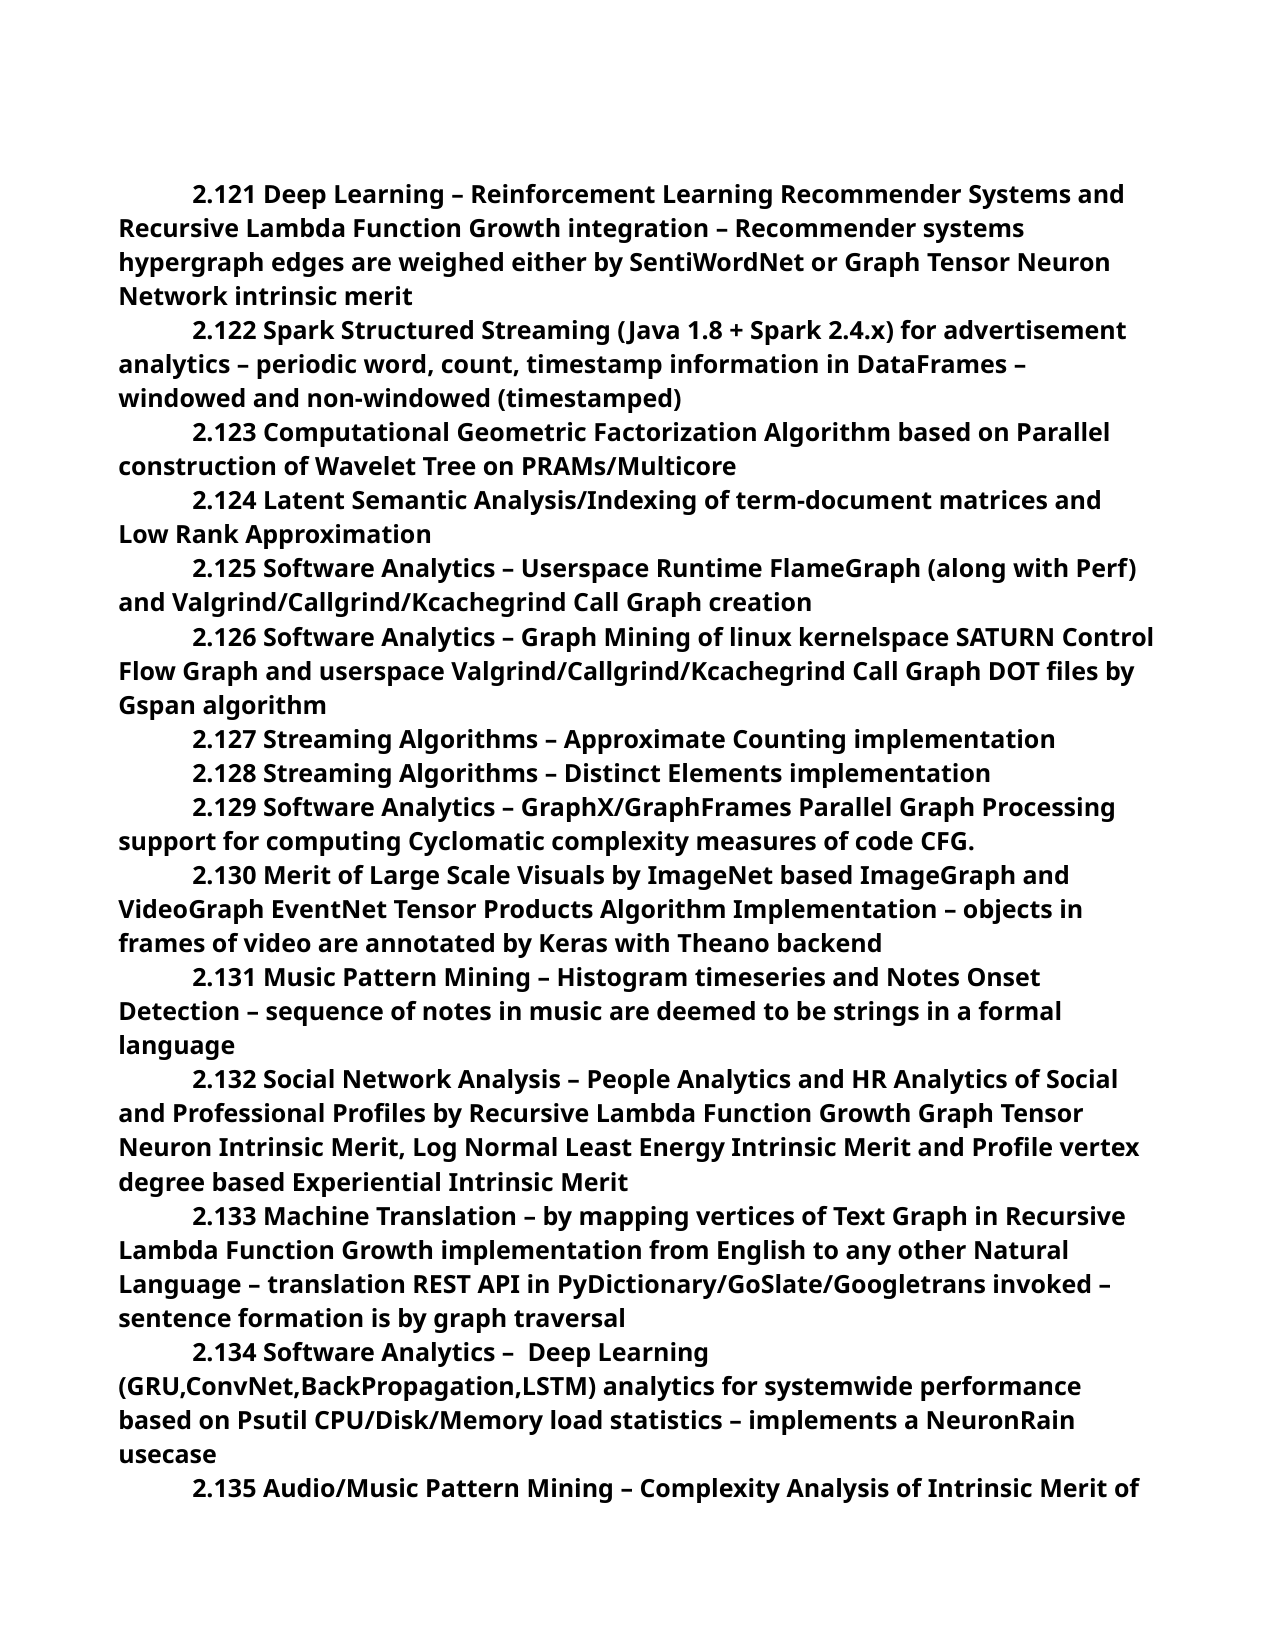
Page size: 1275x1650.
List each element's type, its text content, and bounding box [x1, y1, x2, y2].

text 2.129 Software Analytics – GraphX/GraphFrames Parallel Graph Processing support for computing Cyclomatic complexity measures of code CFG. [118, 789, 1157, 858]
text 2.124 Latent Semantic Analysis/Indexing of term-document matrices and Low Rank Approximation [118, 483, 1157, 551]
text 2.125 Software Analytics – Userspace Runtime FlameGraph (along with Perf) and Valgrind/Callgrind/Kcachegrind Call Graph creation [118, 551, 1157, 619]
text 2.121 Deep Learning – Reinforcement Learning Recommender Systems and Recursive Lambda Function Growth integration – Recommender systems hypergraph edges are weighed either by SentiWordNet or Graph Tensor Neuron Network intrinsic merit [118, 176, 1157, 313]
text 2.128 Streaming Algorithms – Distinct Elements implementation [118, 755, 1157, 789]
text 2.134 Software Analytics – Deep Learning (GRU,ConvNet,BackPropagation,LSTM) analytics for systemwide performance based on Psutil CPU/Disk/Memory load statistics – implements a NeuronRain usecase [118, 1334, 1157, 1471]
text 2.122 Spark Structured Streaming (Java 1.8 + Spark 2.4.x) for advertisement analytics – periodic word, count, timestamp information in DataFrames – windowed and non-windowed (timestamped) [118, 313, 1157, 415]
text 2.127 Streaming Algorithms – Approximate Counting implementation [118, 721, 1157, 755]
text 2.126 Software Analytics – Graph Mining of linux kernelspace SATURN Control Flow Graph and userspace Valgrind/Callgrind/Kcachegrind Call Graph DOT files by Gspan algorithm [118, 619, 1157, 721]
text 2.135 Audio/Music Pattern Mining – Complexity Analysis of Intrinsic Merit of [118, 1471, 1157, 1505]
text 2.133 Machine Translation – by mapping vertices of Text Graph in Recursive Lambda Function Growth implementation from English to any other Natural Language – translation REST API in PyDictionary/GoSlate/Googletrans invoked – sentence formation is by graph traversal [118, 1198, 1157, 1334]
text 2.132 Social Network Analysis – People Analytics and HR Analytics of Social and Professional Profiles by Recursive Lambda Function Growth Graph Tensor Neuron Intrinsic Merit, Log Normal Least Energy Intrinsic Merit and Profile vertex degree based Experiential Intrinsic Merit [118, 1062, 1157, 1198]
text 2.131 Music Pattern Mining – Histogram timeseries and Notes Onset Detection – sequence of notes in music are deemed to be strings in a formal language [118, 960, 1157, 1062]
text 2.123 Computational Geometric Factorization Algorithm based on Parallel construction of Wavelet Tree on PRAMs/Multicore [118, 415, 1157, 483]
text 2.130 Merit of Large Scale Visuals by ImageNet based ImageGraph and VideoGraph EventNet Tensor Products Algorithm Implementation – objects in frames of video are annotated by Keras with Theano backend [118, 858, 1157, 960]
